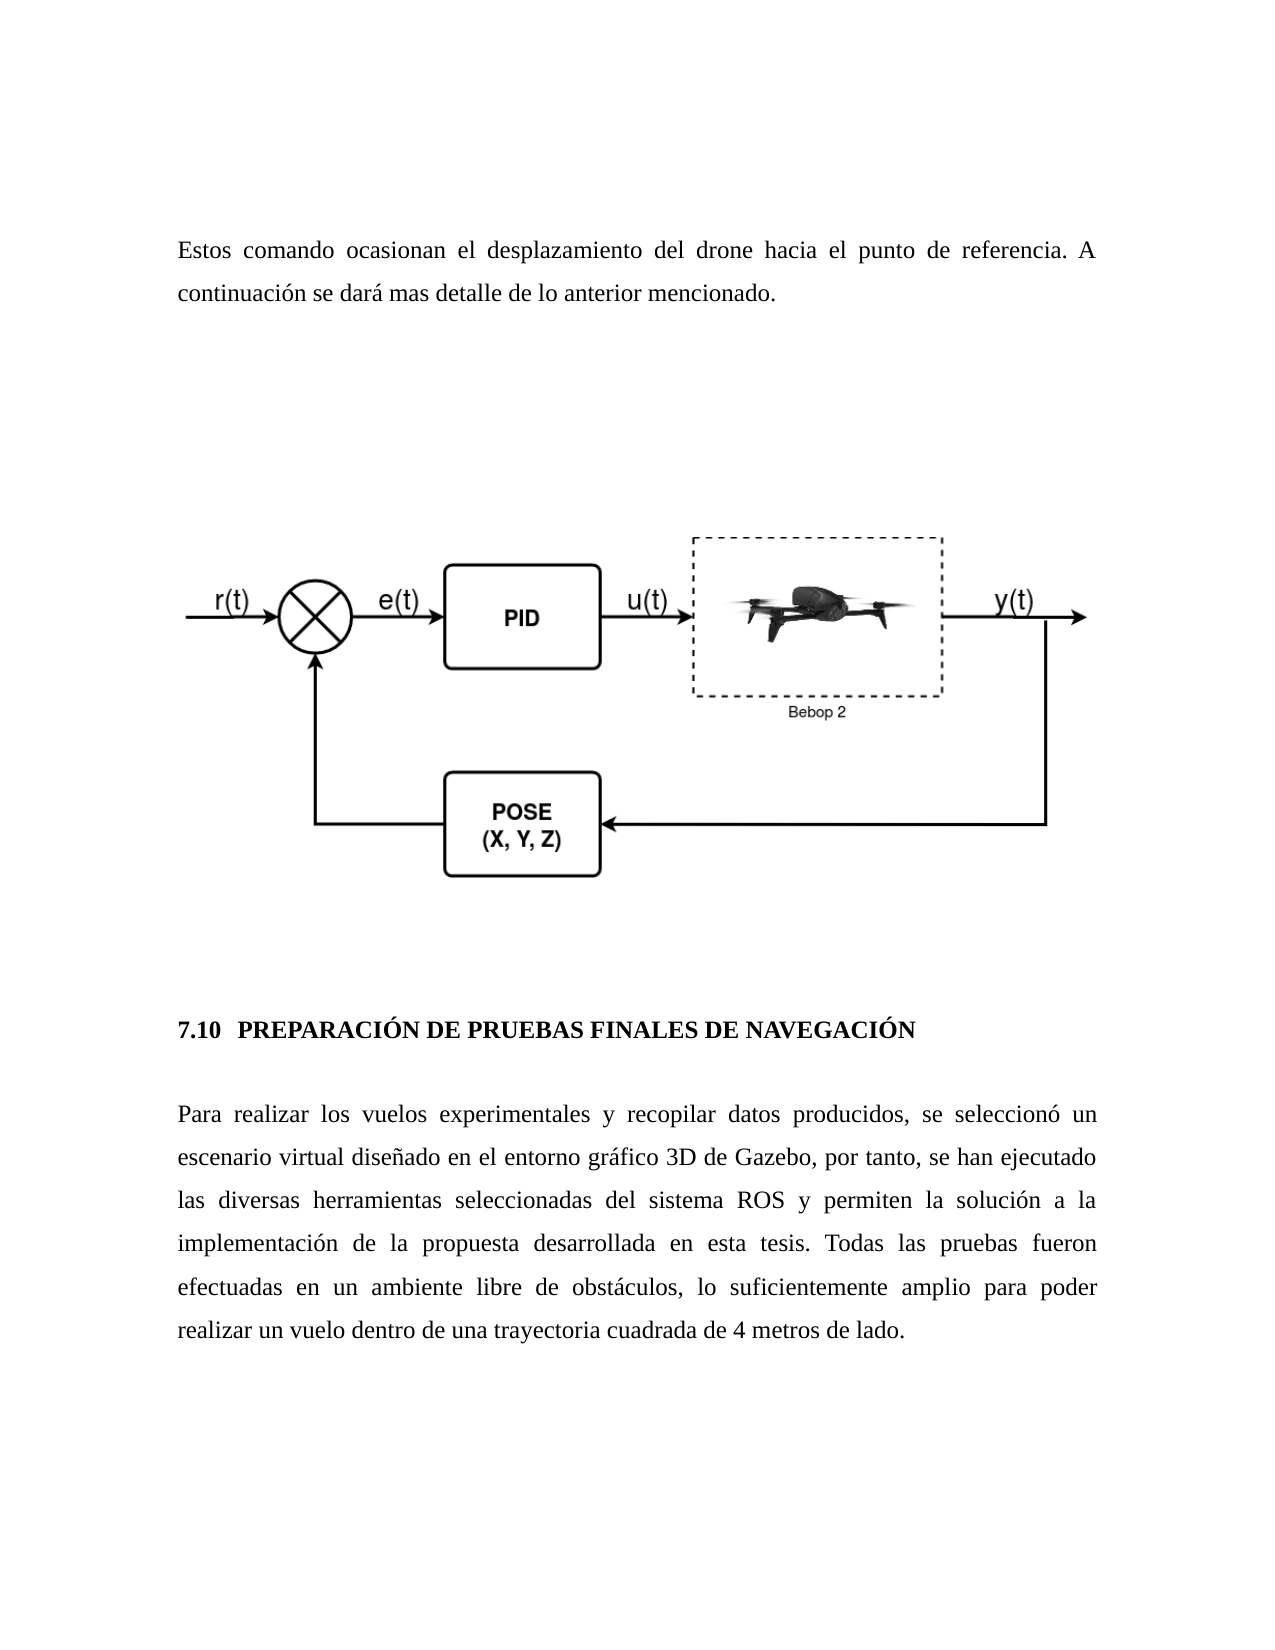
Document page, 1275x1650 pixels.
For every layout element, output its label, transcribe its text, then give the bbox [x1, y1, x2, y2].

picture [177, 537, 1098, 879]
text Para realizar los vuelos experimentales y recopilar datos producidos, se seleccionó un escenario virtual diseñado en el entorno gráfico 3D de Gazebo, por tanto, se han ejecutado las diversas herramientas seleccionadas del sistema ROS y permiten la solución a la implementación de la propuesta desarrollada en esta tesis. Todas las pruebas fueron efectuadas en un ambiente libre de obstáculos, lo suficientemente amplio para poder realizar un vuelo dentro de una trayectoria cuadrada de 4 metros de lado. [177, 1099, 1098, 1343]
text Estos comando ocasionan el desplazamiento del drone hacia el punto de referencia. A continuación se dará mas detalle de lo anterior mencionado. [177, 235, 1098, 307]
subtitle PREPARACIÓN DE PRUEBAS FINALES DE NAVEGACIÓN [177, 1015, 1098, 1043]
